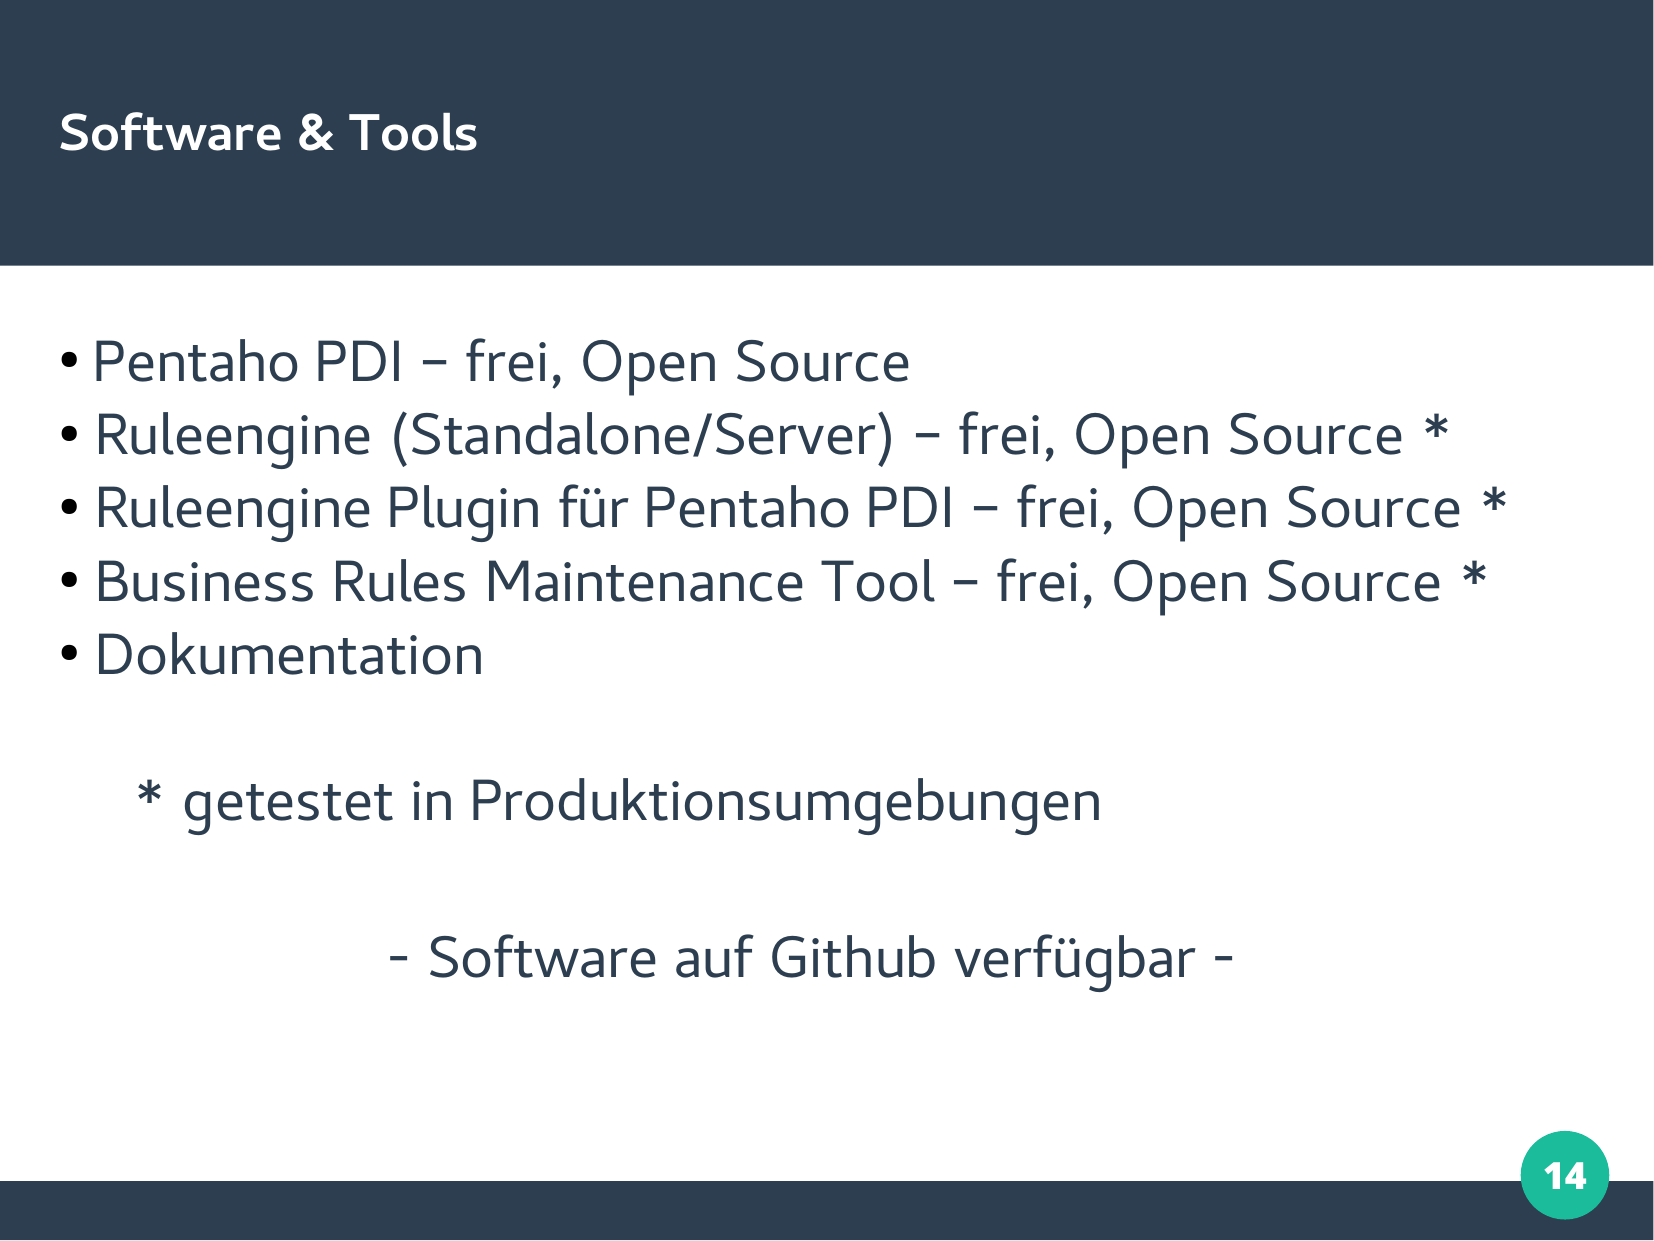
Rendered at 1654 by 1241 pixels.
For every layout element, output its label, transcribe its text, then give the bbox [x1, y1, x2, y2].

title Software & Tools [59, 59, 1595, 207]
subtitle Pentaho PDI – frei, Open Source Ruleengine (Standalone/Server) – frei, Open Source * Ruleengine Plugin für Pentaho PDI – frei, Open Source * Business Rules Maintenance Tool – frei, Open Source * Dokumentation * getestet in Produktionsumgebungen - Software auf Github verfügbar - [59, 324, 1565, 1093]
